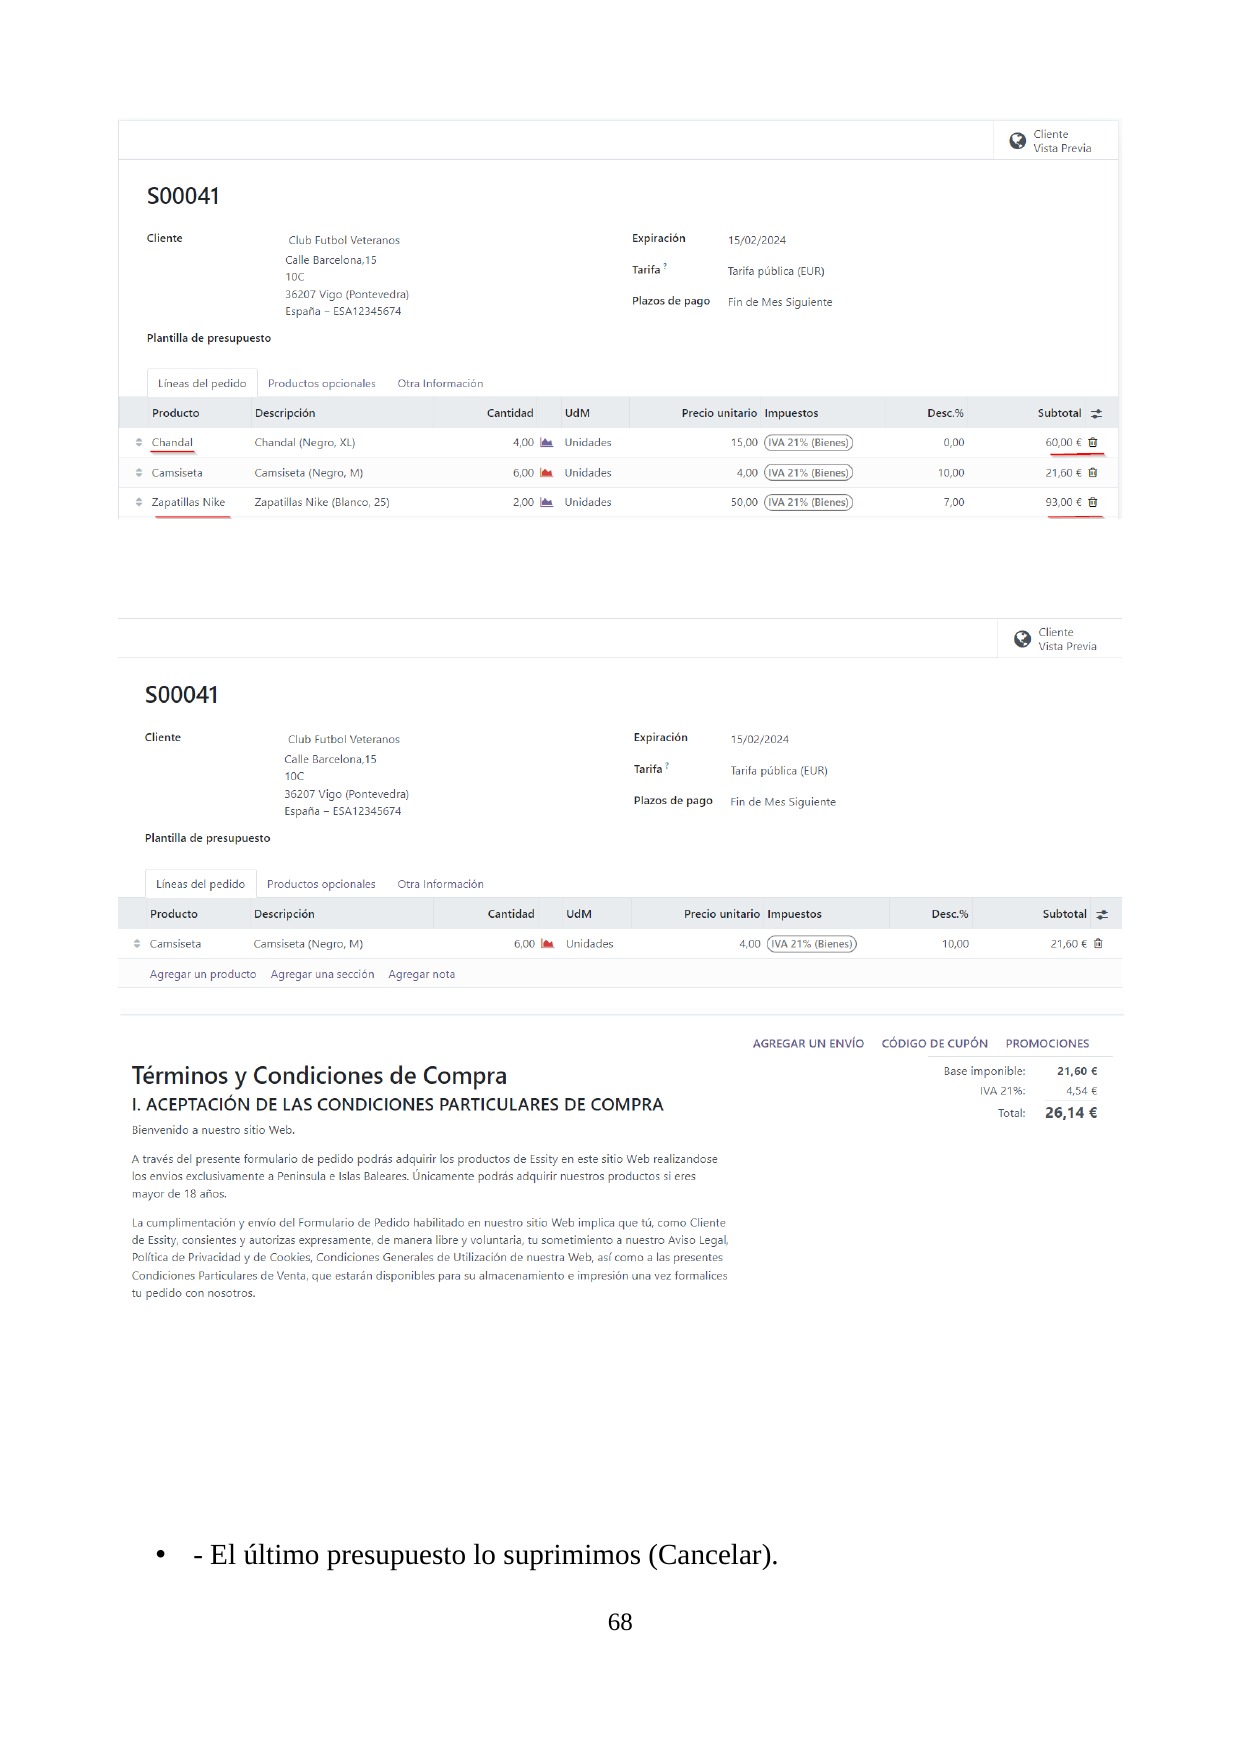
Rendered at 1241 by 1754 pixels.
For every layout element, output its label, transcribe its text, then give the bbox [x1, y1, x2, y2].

picture [118, 118, 1123, 519]
list - El último presupuesto lo suprimimos (Cancelar). [156, 1537, 1122, 1571]
picture [120, 1008, 1125, 1303]
picture [118, 618, 1123, 989]
